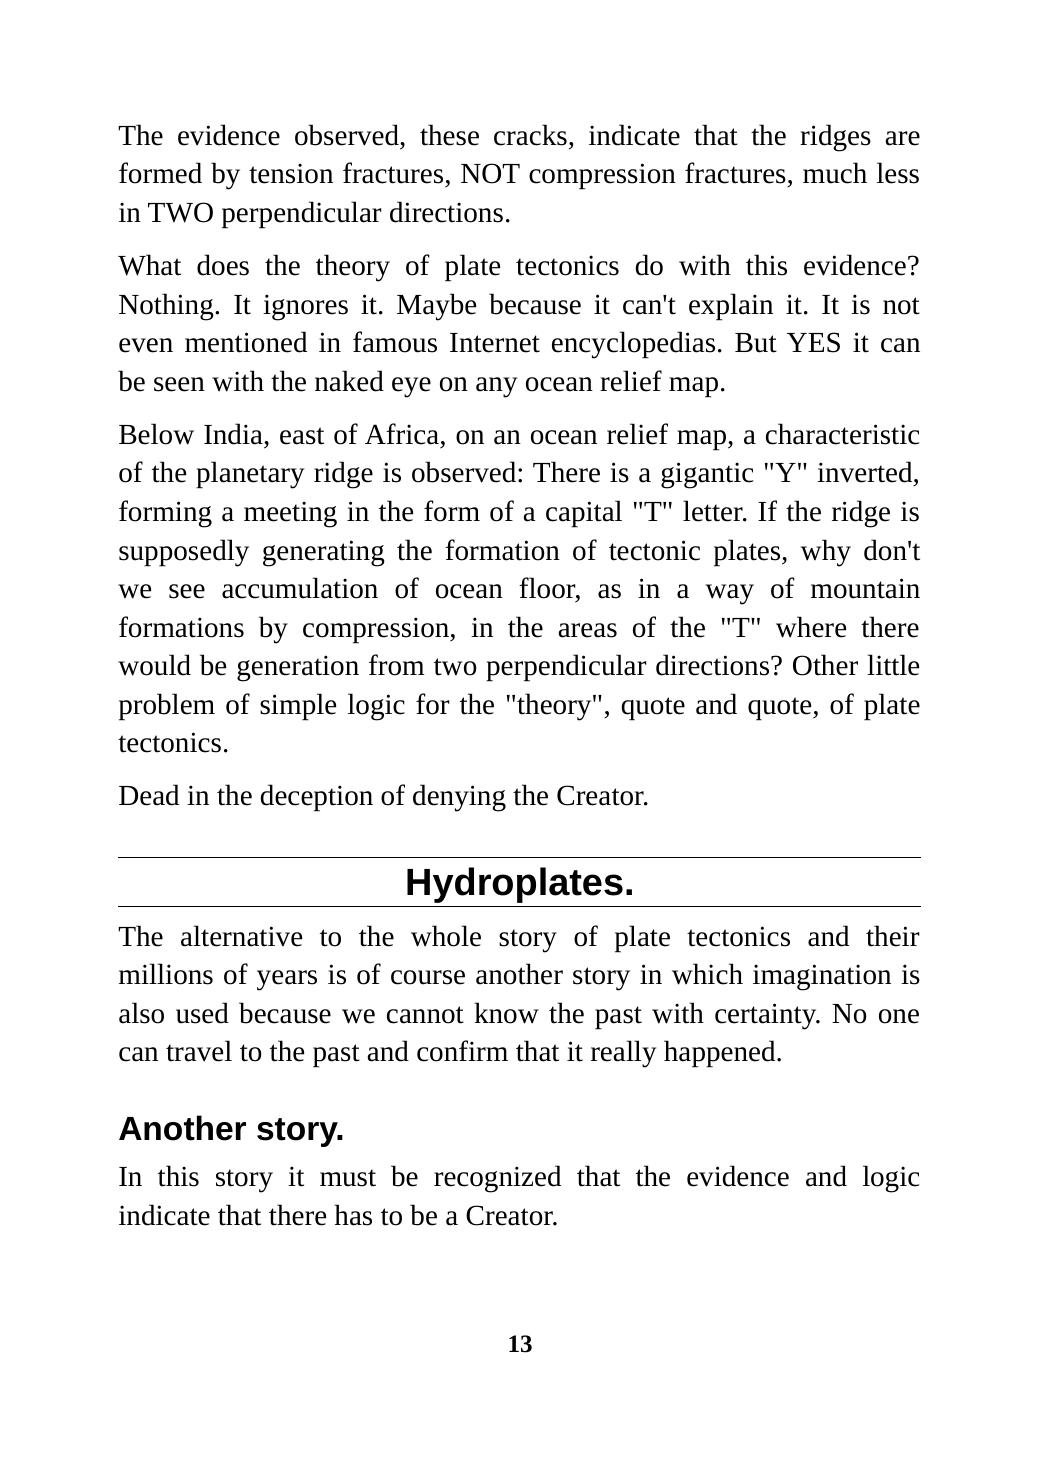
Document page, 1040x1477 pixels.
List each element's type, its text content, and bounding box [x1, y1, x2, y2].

subtitle Hydroplates. [118, 858, 921, 906]
text What does the theory of plate tectonics do with this evidence? Nothing. It ignores it. Maybe because it can't explain it. It is not even mentioned in famous Internet encyclopedias. But YES it can be seen with the naked eye on any ocean relief map. [118, 248, 921, 397]
text Dead in the deception of denying the Creator. [118, 778, 921, 812]
subtitle Another story. [118, 1108, 921, 1147]
text Below India, east of Africa, on an ocean relief map, a characteristic of the planetary ridge is observed: There is a gigantic "Y" inverted, forming a meeting in the form of a capital "T" letter. If the ridge is supposedly generating the formation of tectonic plates, why don't we see accumulation of ocean floor, as in a way of mountain formations by compression, in the areas of the "T" where there would be generation from two perpendicular directions? Other little problem of simple logic for the "theory", quote and quote, of plate tectonics. [118, 417, 921, 759]
text The evidence observed, these cracks, indicate that the ridges are formed by tension fractures, NOT compression fractures, much less in TWO perpendicular directions. [118, 118, 921, 229]
text In this story it must be recognized that the evidence and logic indicate that there has to be a Creator. [118, 1159, 921, 1232]
text The alternative to the whole story of plate tectonics and their millions of years is of course another story in which imagination is also used because we cannot know the past with certainty. No one can travel to the past and confirm that it really happened. [118, 919, 921, 1068]
